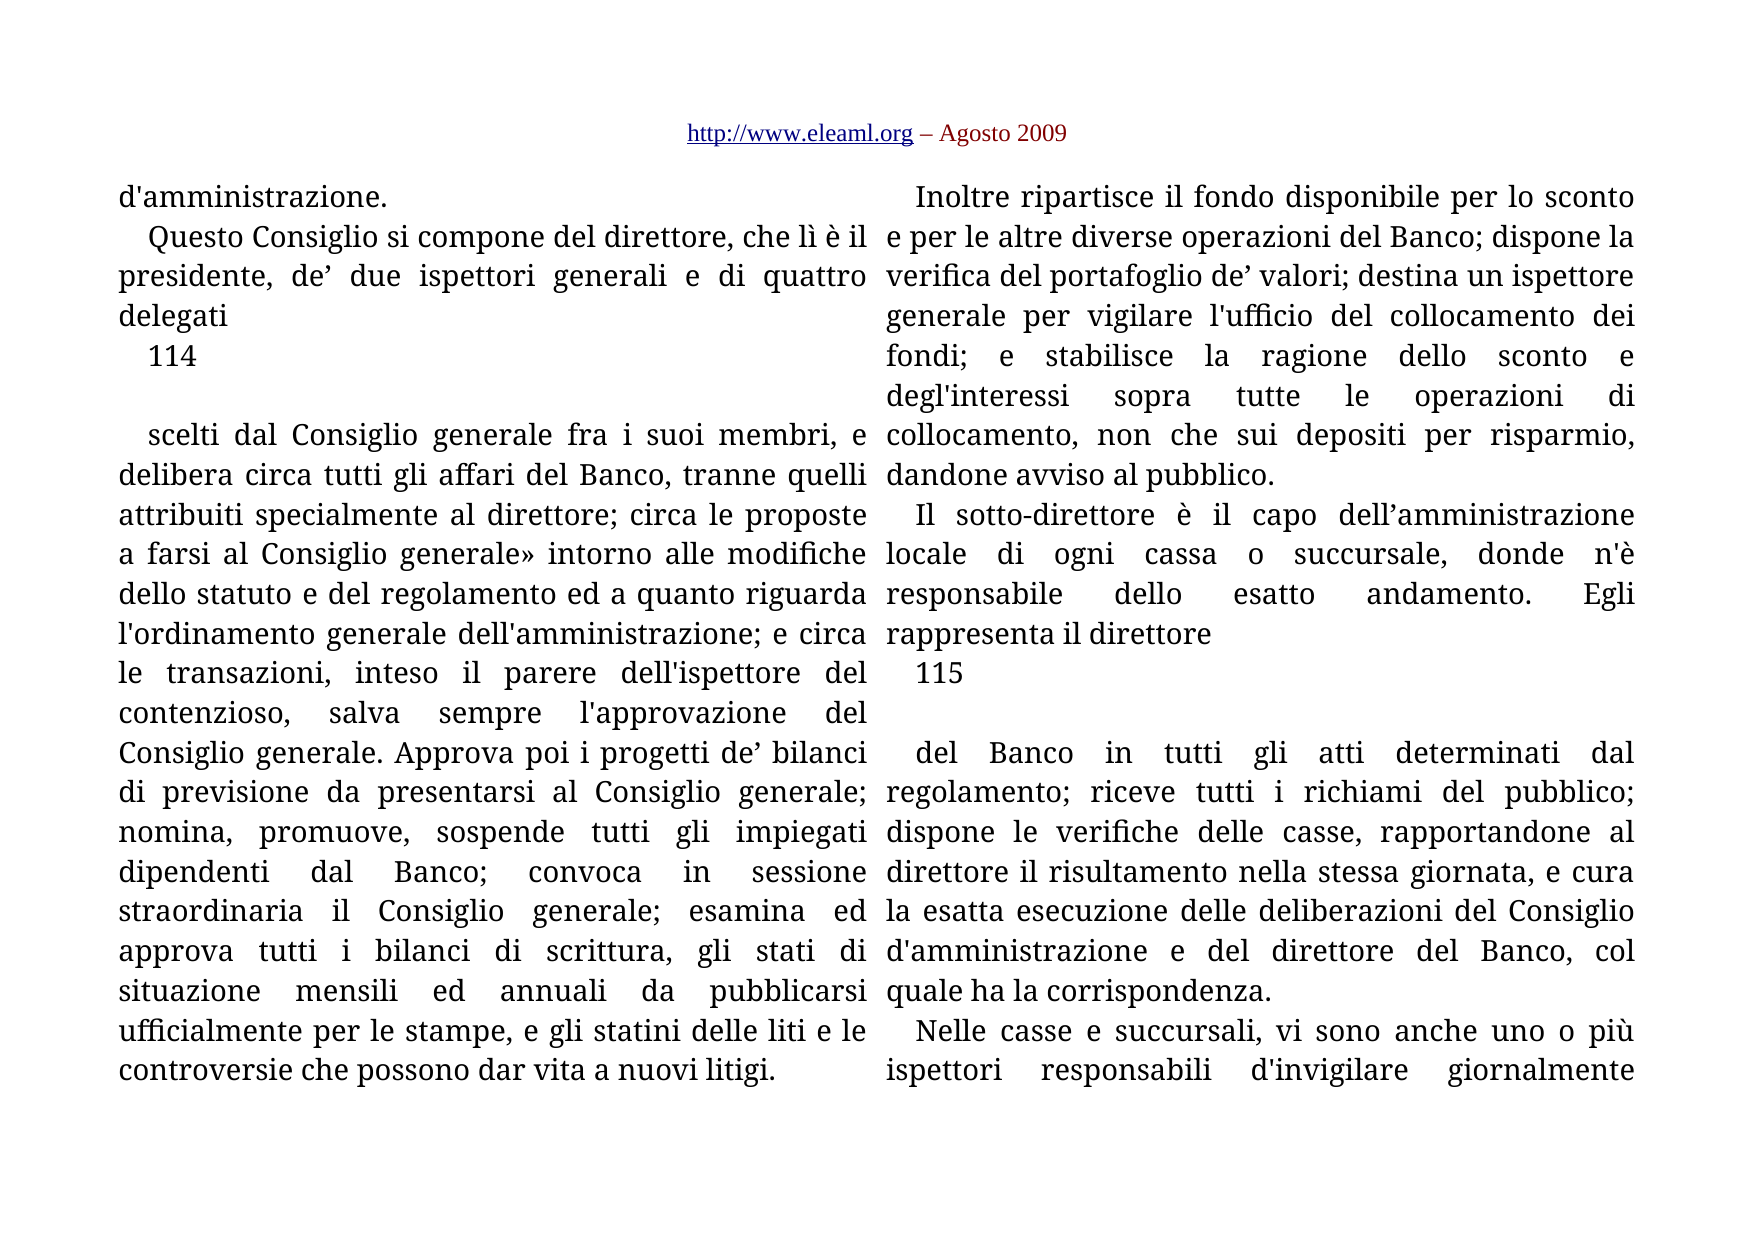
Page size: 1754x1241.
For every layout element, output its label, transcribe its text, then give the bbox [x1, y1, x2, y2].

text del Banco in tutti gli atti determinati dal regolamento; riceve tutti i richiami del pubblico; dispone le verifiche delle casse, rapportandone al direttore il risultamento nella stessa giornata, e cura la esatta esecuzione delle deliberazioni del Consiglio d'amministrazione e del direttore del Banco, col quale ha la corrispondenza. [886, 732, 1636, 1010]
text scelti dal Consiglio generale fra i suoi membri, e delibera circa tutti gli affari del Banco, tranne quelli attribuiti specialmente al direttore; circa le proposte a farsi al Consiglio generale» intorno alle modifiche dello statuto e del regolamento ed a quanto riguarda l'ordinamento generale dell'amministrazione; e circa le transazioni, inteso il parere dell'ispettore del contenzioso, salva sempre l'approvazione del Consiglio generale. Approva poi i progetti de’ bilanci di previsione da presentarsi al Consiglio generale; nomina, promuove, sospende tutti gli impiegati dipendenti dal Banco; convoca in sessione straordinaria il Consiglio generale; esamina ed approva tutti i bilanci di scrittura, gli stati di situazione mensili ed annuali da pubblicarsi ufficialmente per le stampe, e gli statini delle liti e le controversie che possono dar vita a nuovi litigi. [118, 414, 868, 1089]
text Nelle casse e succursali, vi sono anche uno o più ispettori responsabili d'invigilare giornalmente [886, 1010, 1636, 1089]
text Questo Consiglio si compone del direttore, che lì è il presidente, de’ due ispettori generali e di quattro delegati [118, 216, 868, 335]
text d'amministrazione. [118, 176, 868, 216]
text Il sotto-direttore è il capo dell’amministrazione locale di ogni cassa o succursale, donde n'è responsabile dello esatto andamento. Egli rappresenta il direttore [886, 494, 1636, 653]
text 115 [886, 653, 1636, 692]
text Inoltre ripartisce il fondo disponibile per lo sconto e per le altre diverse operazioni del Banco; dispone la verifica del portafoglio de’ valori; destina un ispettore generale per vigilare l'ufficio del collocamento dei fondi; e stabilisce la ragione dello sconto e degl'interessi sopra tutte le operazioni di collocamento, non che sui depositi per risparmio, dandone avviso al pubblico. [886, 176, 1636, 494]
text 114 [118, 335, 868, 375]
